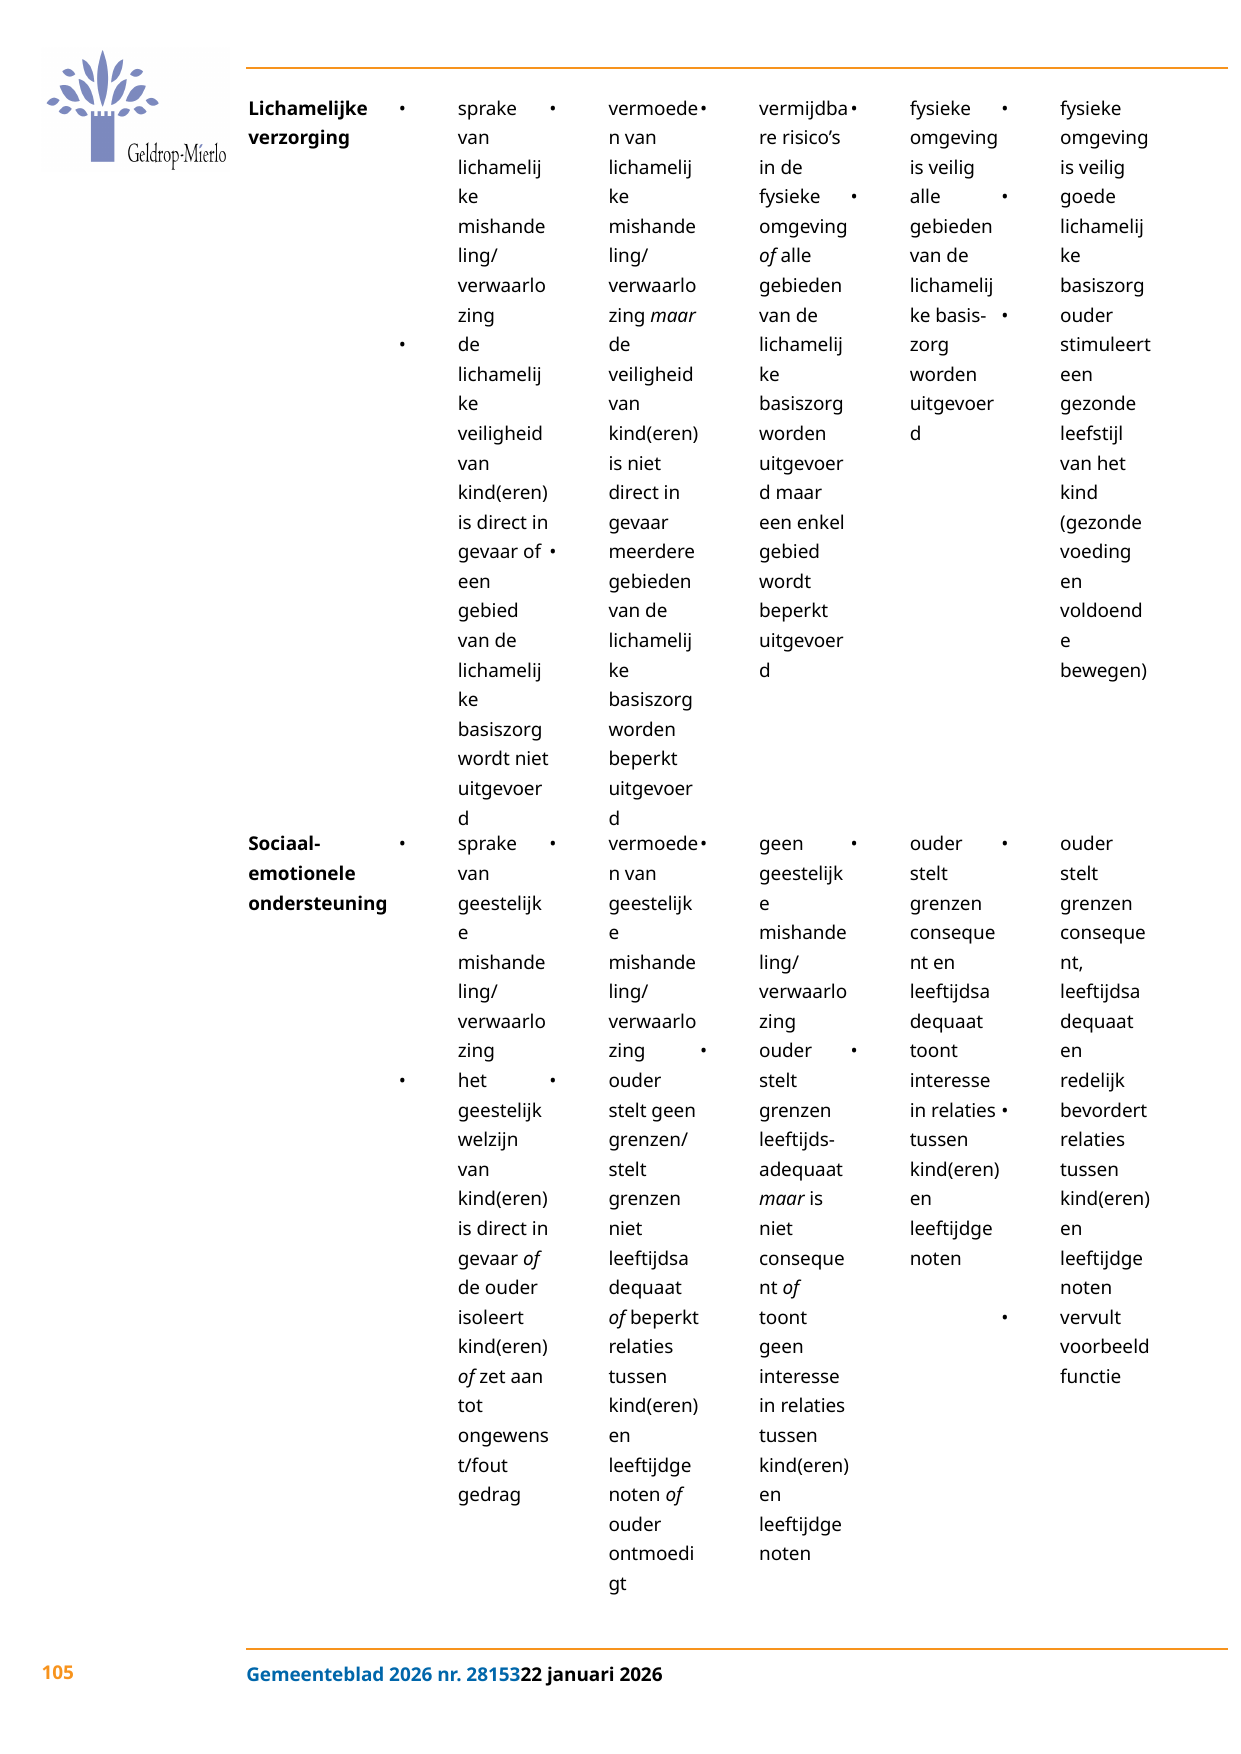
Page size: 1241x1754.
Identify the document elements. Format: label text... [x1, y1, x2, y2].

table_cell ouder stelt grenzen consequent en leeftijdsadequaat toont interesse in relaties tussen kind(eren) en leeftijdgenoten [850, 831, 1001, 1596]
table_cell sprake van geestelijke mishandeling/ verwaarlozing het geestelijk welzijn van kind(eren) is direct in gevaar of de ouder isoleert kind(eren) of zet aan tot ongewenst/fout gedrag [399, 831, 549, 1596]
table_cell fysieke omgeving is veilig goede lichamelijke basiszorg ouder stimuleert een gezonde leefstijl van het kind (gezonde voeding en voldoende bewegen) [1001, 95, 1152, 831]
table_cell Lichamelijke verzorging [248, 95, 398, 831]
picture [41, 47, 231, 172]
table_cell sprake van lichamelijke mishandeling/ verwaarlozing de lichamelijke veiligheid van kind(eren) is direct in gevaar of een gebied van de lichamelijke basiszorg wordt niet uitgevoerd [399, 95, 549, 831]
table_cell Sociaal-emotionele ondersteuning [248, 831, 398, 1596]
table_cell vermoeden van lichamelijke mishandeling/ verwaarlozing maar de veiligheid van kind(eren) is niet direct in gevaar meerdere gebieden van de lichamelijke basiszorg worden beperkt uitgevoerd [549, 95, 700, 831]
table_cell vermijdbare risico’s in de fysieke omgeving of alle gebieden van de lichamelijke basiszorg worden uitgevoerd maar een enkel gebied wordt beperkt uitgevoerd [700, 95, 850, 831]
table_cell vermoeden van geestelijke mishandeling/ verwaarlozing ouder stelt geen grenzen/ stelt grenzen niet leeftijdsadequaat of beperkt relaties tussen kind(eren) en leeftijdgenoten of ouder ontmoedigt [549, 831, 700, 1596]
table_cell fysieke omgeving is veilig alle gebieden van de lichamelijke basis- zorg worden uitgevoerd [850, 95, 1001, 831]
table_cell geen geestelijke mishandeling/ verwaarlozing ouder stelt grenzen leeftijds- adequaat maar is niet consequent of toont geen interesse in relaties tussen kind(eren) en leeftijdgenoten [700, 831, 850, 1596]
table_cell ouder stelt grenzen consequent, leeftijdsadequaat en redelijk bevordert relaties tussen kind(eren) en leeftijdgenoten vervult voorbeeldfunctie [1001, 831, 1152, 1596]
